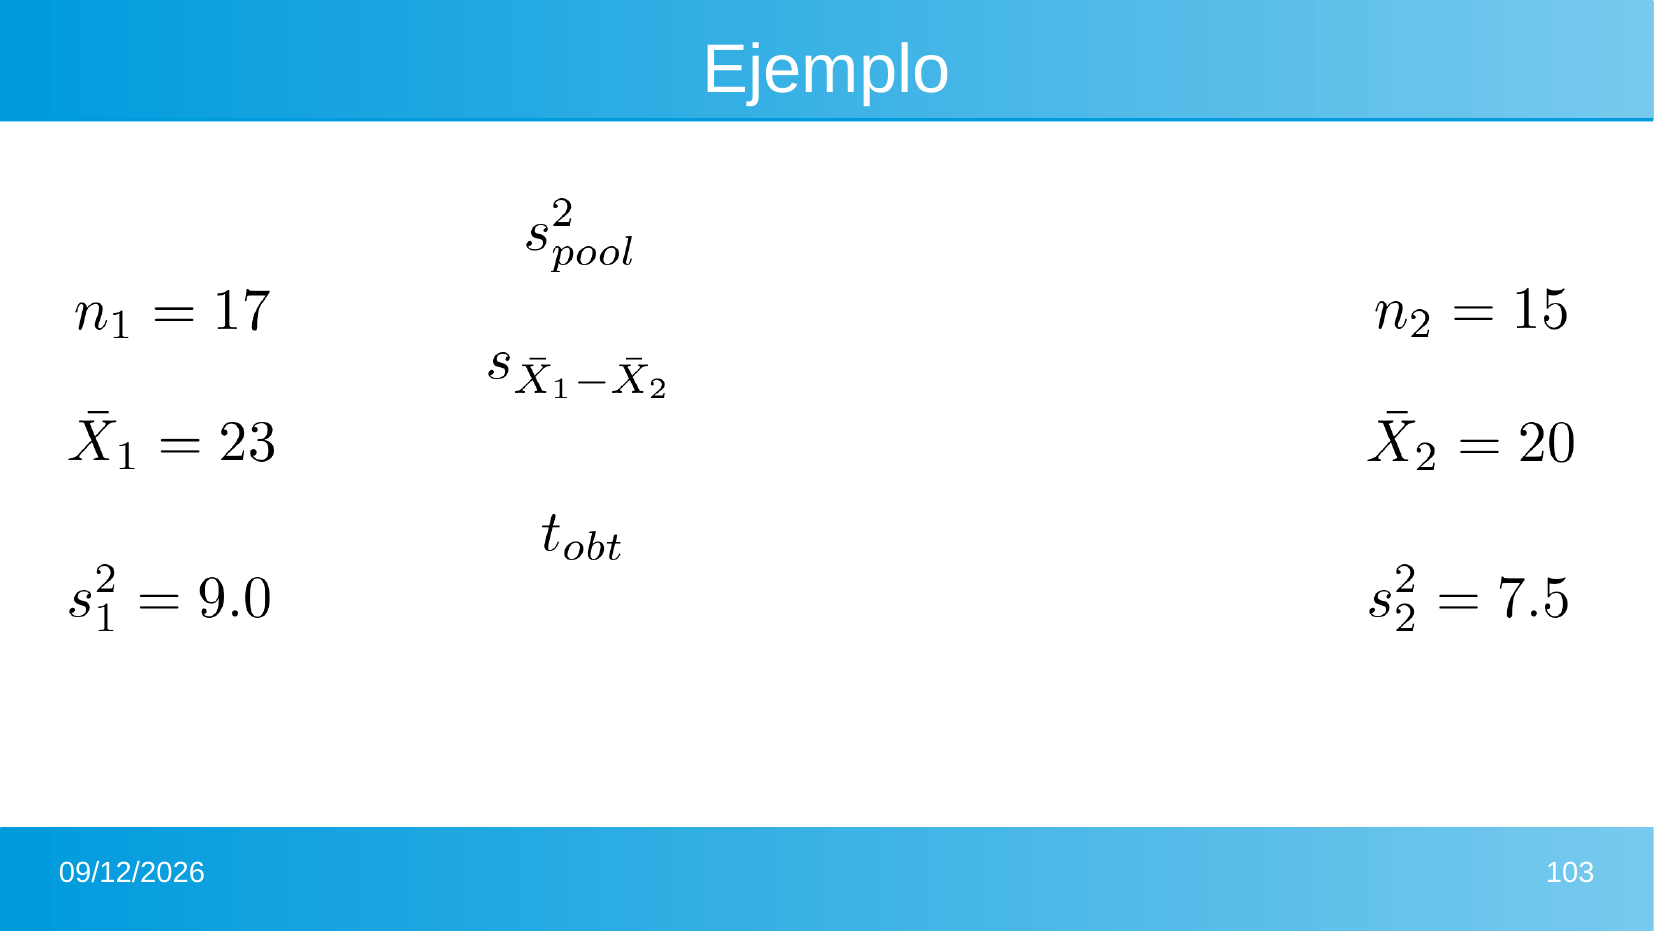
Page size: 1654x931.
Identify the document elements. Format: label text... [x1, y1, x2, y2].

picture [75, 288, 270, 338]
picture [488, 352, 665, 398]
picture [69, 564, 270, 631]
picture [1367, 411, 1574, 470]
picture [526, 198, 632, 272]
picture [541, 514, 621, 560]
picture [68, 411, 274, 469]
picture [1375, 288, 1567, 337]
picture [1369, 564, 1568, 631]
title Ejemplo [59, 29, 1595, 108]
